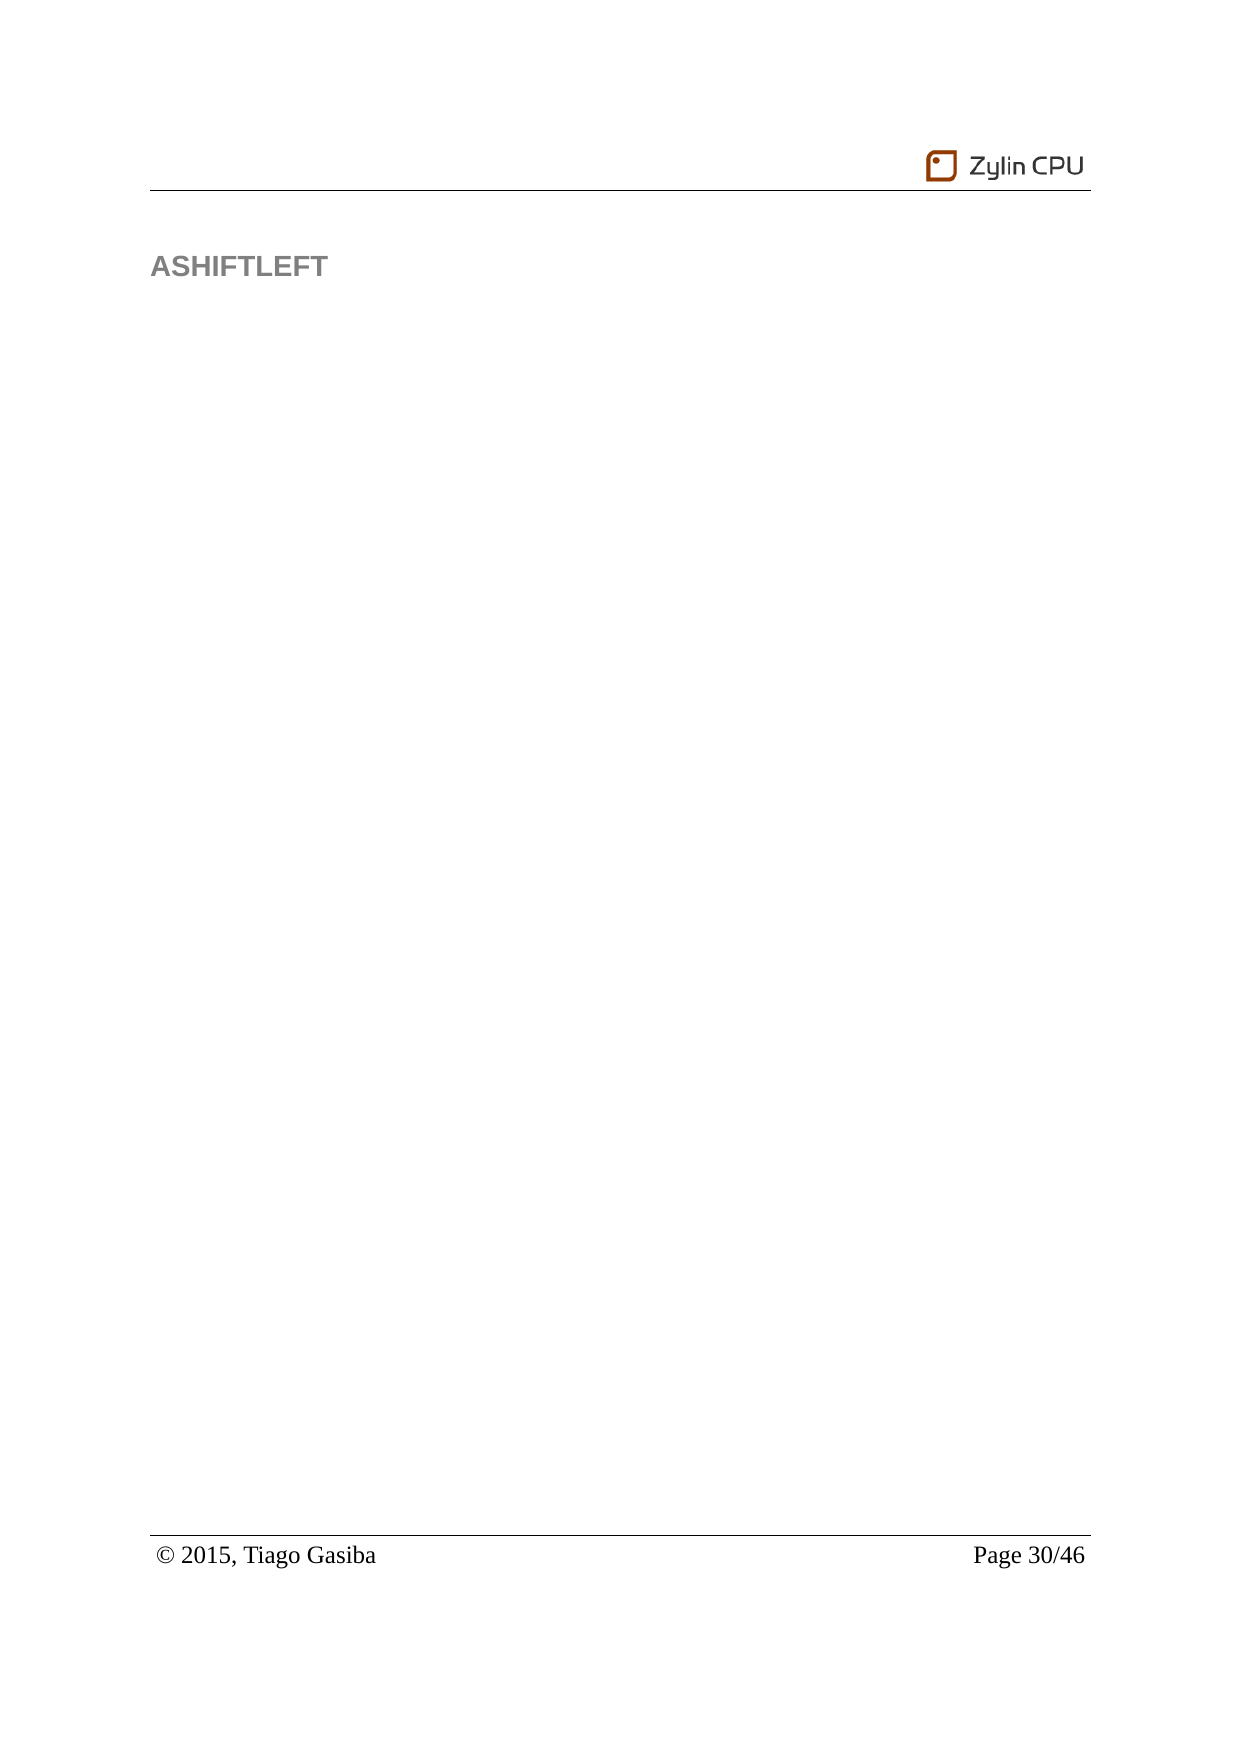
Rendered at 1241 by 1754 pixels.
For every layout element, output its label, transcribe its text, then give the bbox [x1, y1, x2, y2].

subtitle ASHIFTLEFT [150, 249, 1091, 283]
picture [922, 148, 1151, 185]
